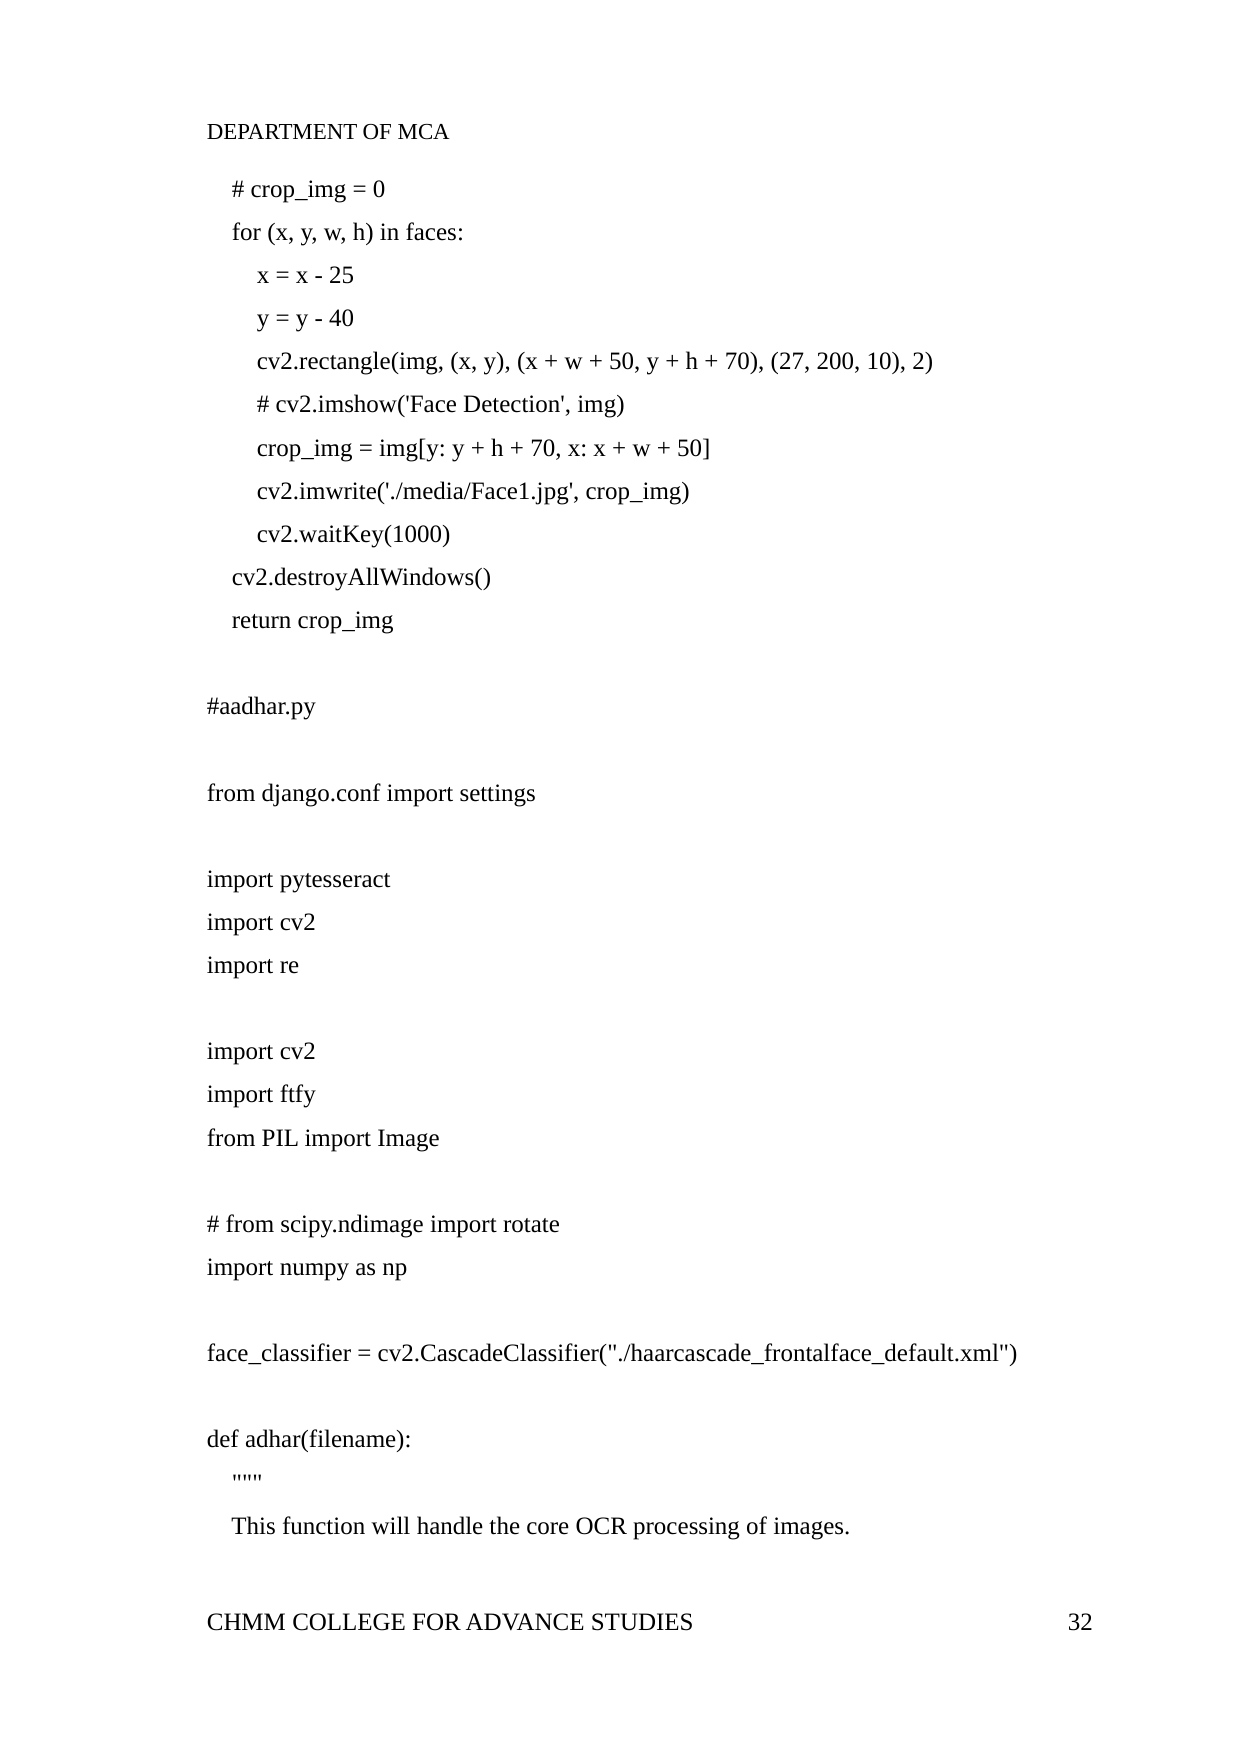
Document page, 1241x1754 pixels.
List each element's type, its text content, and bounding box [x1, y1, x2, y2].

text for (x, y, w, h) in faces: [207, 217, 1093, 246]
text import ftfy [207, 1079, 1093, 1108]
text import cv2 [207, 1036, 1093, 1065]
text return crop_img [207, 605, 1093, 634]
text # crop_img = 0 [207, 174, 1093, 203]
text crop_img = img[y: y + h + 70, x: x + w + 50] [207, 433, 1093, 461]
text cv2.waitKey(1000) [207, 519, 1093, 548]
text This function will handle the core OCR processing of images. [207, 1511, 1093, 1539]
text y = y - 40 [207, 303, 1093, 332]
text def adhar(filename): [207, 1424, 1093, 1453]
text """ [207, 1468, 1093, 1496]
text cv2.rectangle(img, (x, y), (x + w + 50, y + h + 70), (27, 200, 10), 2) [207, 346, 1093, 375]
text face_classifier = cv2.CascadeClassifier("./haarcascade_frontalface_default.xml") [207, 1338, 1093, 1367]
text #aadhar.py [207, 691, 1093, 720]
text # from scipy.ndimage import rotate [207, 1209, 1093, 1238]
text import re [207, 950, 1093, 979]
text x = x - 25 [207, 260, 1093, 289]
text import cv2 [207, 907, 1093, 936]
text cv2.imwrite('./media/Face1.jpg', crop_img) [207, 476, 1093, 504]
text # cv2.imshow('Face Detection', img) [207, 389, 1093, 418]
text cv2.destroyAllWindows() [207, 562, 1093, 591]
text import numpy as np [207, 1252, 1093, 1281]
text from django.conf import settings [207, 778, 1093, 806]
text from PIL import Image [207, 1123, 1093, 1151]
text import pytesseract [207, 864, 1093, 893]
